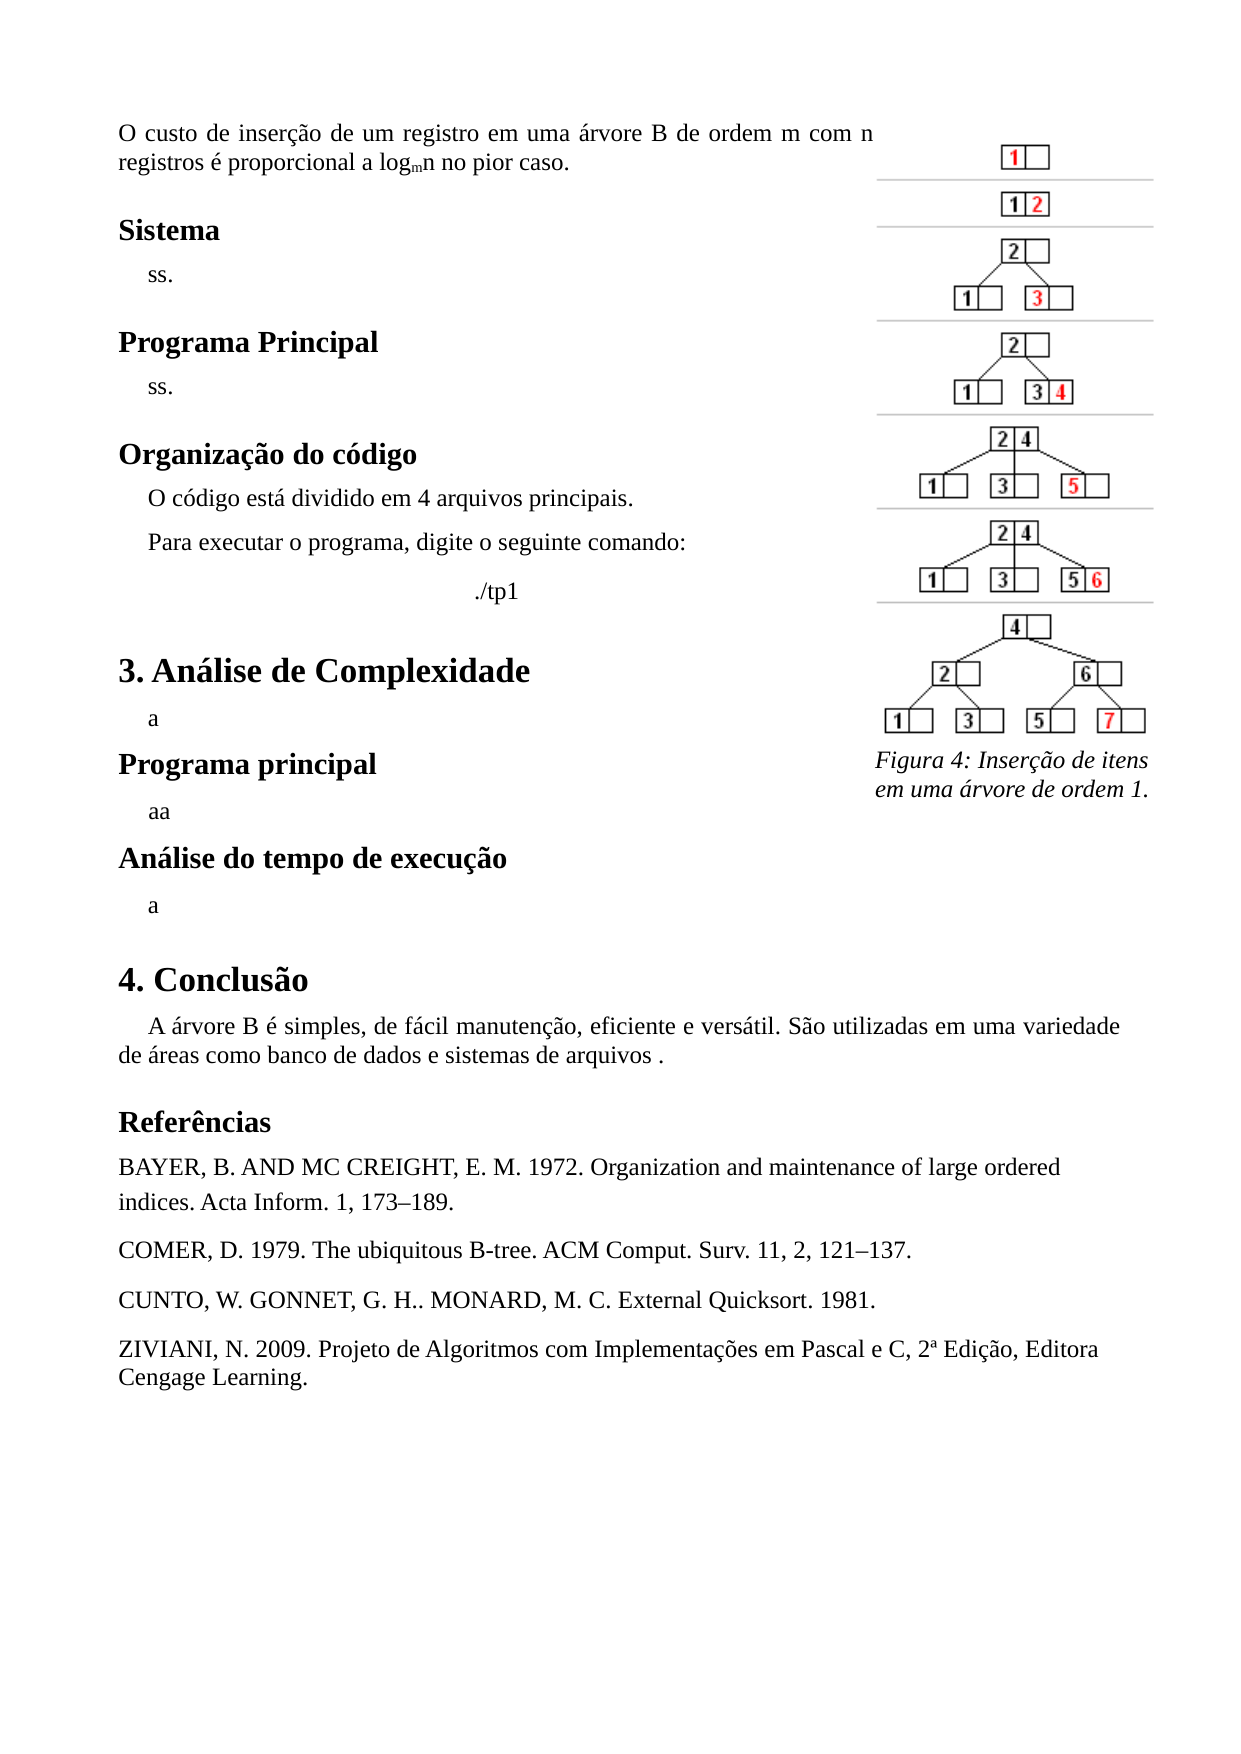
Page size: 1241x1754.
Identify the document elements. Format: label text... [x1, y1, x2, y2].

subtitle Referências [118, 1104, 1122, 1139]
subtitle 4. Conclusão [118, 958, 1122, 999]
text O custo de inserção de um registro em uma árvore B de ordem m com n registros é proporcional a logmn no pior caso. [118, 118, 1156, 176]
text ss. [118, 259, 874, 288]
subtitle Análise do tempo de execução [118, 840, 1122, 875]
subtitle Sistema [118, 211, 874, 247]
text aa [118, 796, 1122, 825]
text CUNTO, W. GONNET, G. H.. MONARD, M. C. External Quicksort. 1981. [118, 1285, 1122, 1313]
text A árvore B é simples, de fácil manutenção, eficiente e versátil. São utilizadas em uma variedade de áreas como banco de dados e sistemas de arquivos . [118, 1011, 1122, 1069]
text ZIVIANI, N. 2009. Projeto de Algoritmos com Implementações em Pascal e C, 2ª Edição, Editora Cengage Learning. [118, 1334, 1122, 1391]
text a [118, 890, 1122, 919]
text Para executar o programa, digite o seguinte comando: [118, 527, 874, 556]
text ss. [118, 371, 874, 400]
text ./tp1 [118, 576, 874, 604]
subtitle Organização do código [118, 436, 874, 471]
picture [874, 134, 1157, 746]
text a [118, 703, 874, 731]
text BAYER, B. AND MC CREIGHT, E. M. 1972. Organization and maintenance of large ordered indices. Acta Inform. 1, 173–189. [118, 1152, 1122, 1215]
subtitle Programa Principal [118, 323, 874, 359]
text O código está dividido em 4 arquivos principais. [118, 483, 874, 512]
subtitle Programa principal [118, 746, 875, 781]
text COMER, D. 1979. The ubiquitous B-tree. ACM Comput. Surv. 11, 2, 121–137. [118, 1236, 1122, 1264]
text Figura 4: Inserção de itens em uma árvore de ordem 1. [875, 746, 1156, 803]
subtitle 3. Análise de Complexidade [118, 650, 874, 690]
